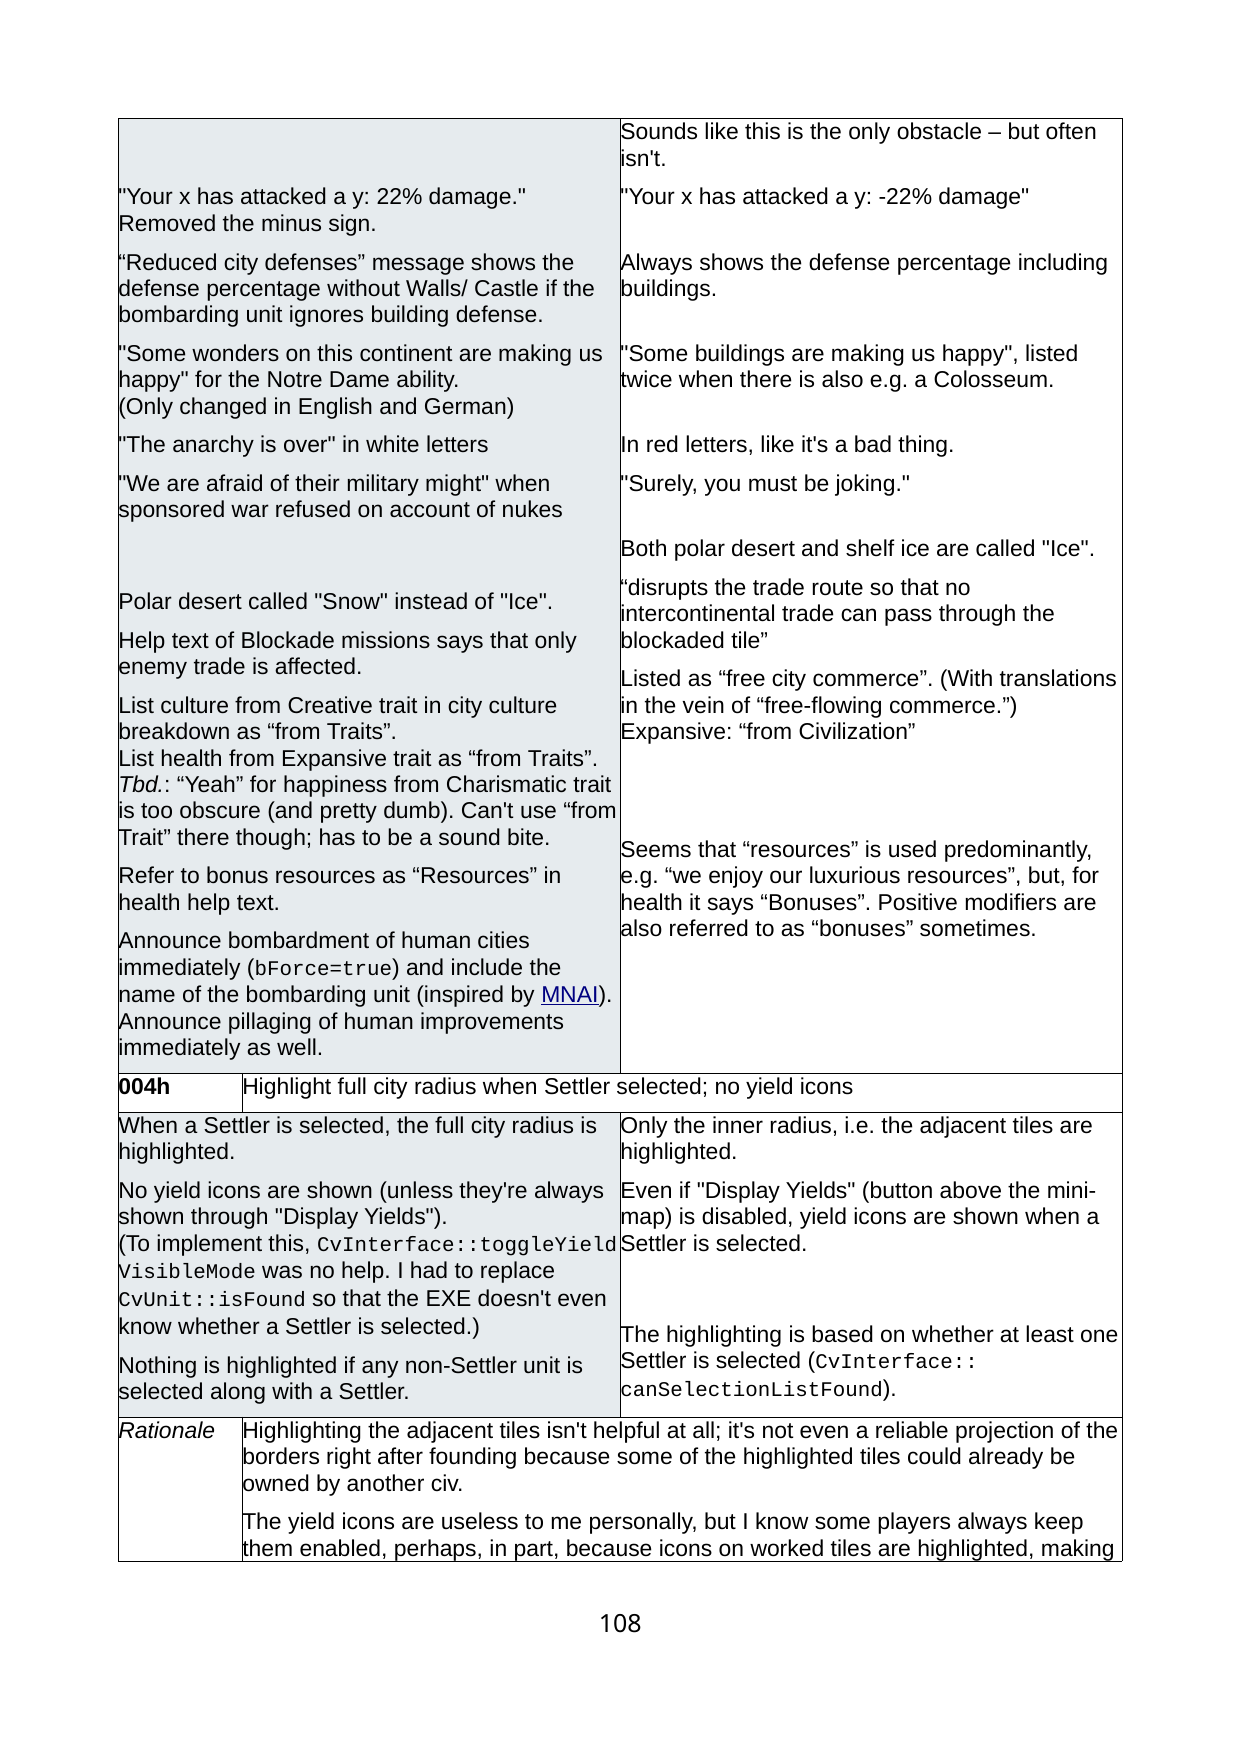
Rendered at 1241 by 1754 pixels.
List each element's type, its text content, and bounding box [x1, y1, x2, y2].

table_cell Sounds like this is the only obstacle – but often isn't. "Your x has attacked a y: -22% damage" Always shows the defense percentage including buildings. "Some buildings are making us happy", listed twice when there is also e.g. a Colosseum. In red letters, like it's a bad thing. "Surely, you must be joking." Both polar desert and shelf ice are called "Ice". “disrupts the trade route so that no intercontinental trade can pass through the blockaded tile” Listed as “free city commerce”. (With translations in the vein of “free-flowing commerce.”) Expansive: “from Civilization” Seems that “resources” is used predominantly, e.g. “we enjoy our luxurious resources”, but, for health it says “Bonuses”. Positive modifiers are also referred to as “bonuses” sometimes. [621, 119, 1122, 1073]
table_cell Highlight full city radius when Settler selected; no yield icons [243, 1074, 1122, 1112]
table_cell Only the inner radius, i.e. the adjacent tiles are highlighted. Even if "Display Yields" (button above the mini-map) is disabled, yield icons are shown when a Settler is selected. The highlighting is based on whether at least one Settler is selected (CvInterface:: canSelectionListFound). [621, 1113, 1122, 1417]
table_cell Rationale [119, 1418, 242, 1561]
table_cell Highlighting the adjacent tiles isn't helpful at all; it's not even a reliable projection of the borders right after founding because some of the highlighted tiles could already be owned by another civ. The yield icons are useless to me personally, but I know some players always keep them enabled, perhaps, in part, because icons on worked tiles are highlighted, making [243, 1418, 1122, 1561]
table_cell "Your x has attacked a y: 22% damage." Removed the minus sign. “Reduced city defenses” message shows the defense percentage without Walls/ Castle if the bombarding unit ignores building defense. "Some wonders on this continent are making us happy" for the Notre Dame ability. (Only changed in English and German) "The anarchy is over" in white letters "We are afraid of their military might" when sponsored war refused on account of nukes Polar desert called "Snow" instead of "Ice". Help text of Blockade missions says that only enemy trade is affected. List culture from Creative trait in city culture breakdown as “from Traits”. List health from Expansive trait as “from Traits”. Tbd.: “Yeah” for happiness from Charismatic trait is too obscure (and pretty dumb). Can't use “from Trait” there though; has to be a sound bite. Refer to bonus resources as “Resources” in health help text. Announce bombardment of human cities immediately (bForce=true) and include the name of the bombarding unit (inspired by MNAI). Announce pillaging of human improvements immediately as well. [119, 119, 620, 1073]
table_cell When a Settler is selected, the full city radius is highlighted. No yield icons are shown (unless they're always shown through "Display Yields"). (To implement this, CvInterface::toggleYield VisibleMode was no help. I had to replace CvUnit::isFound so that the EXE doesn't even know whether a Settler is selected.) Nothing is highlighted if any non-Settler unit is selected along with a Settler. [119, 1113, 620, 1417]
table_cell 004h [119, 1074, 242, 1112]
